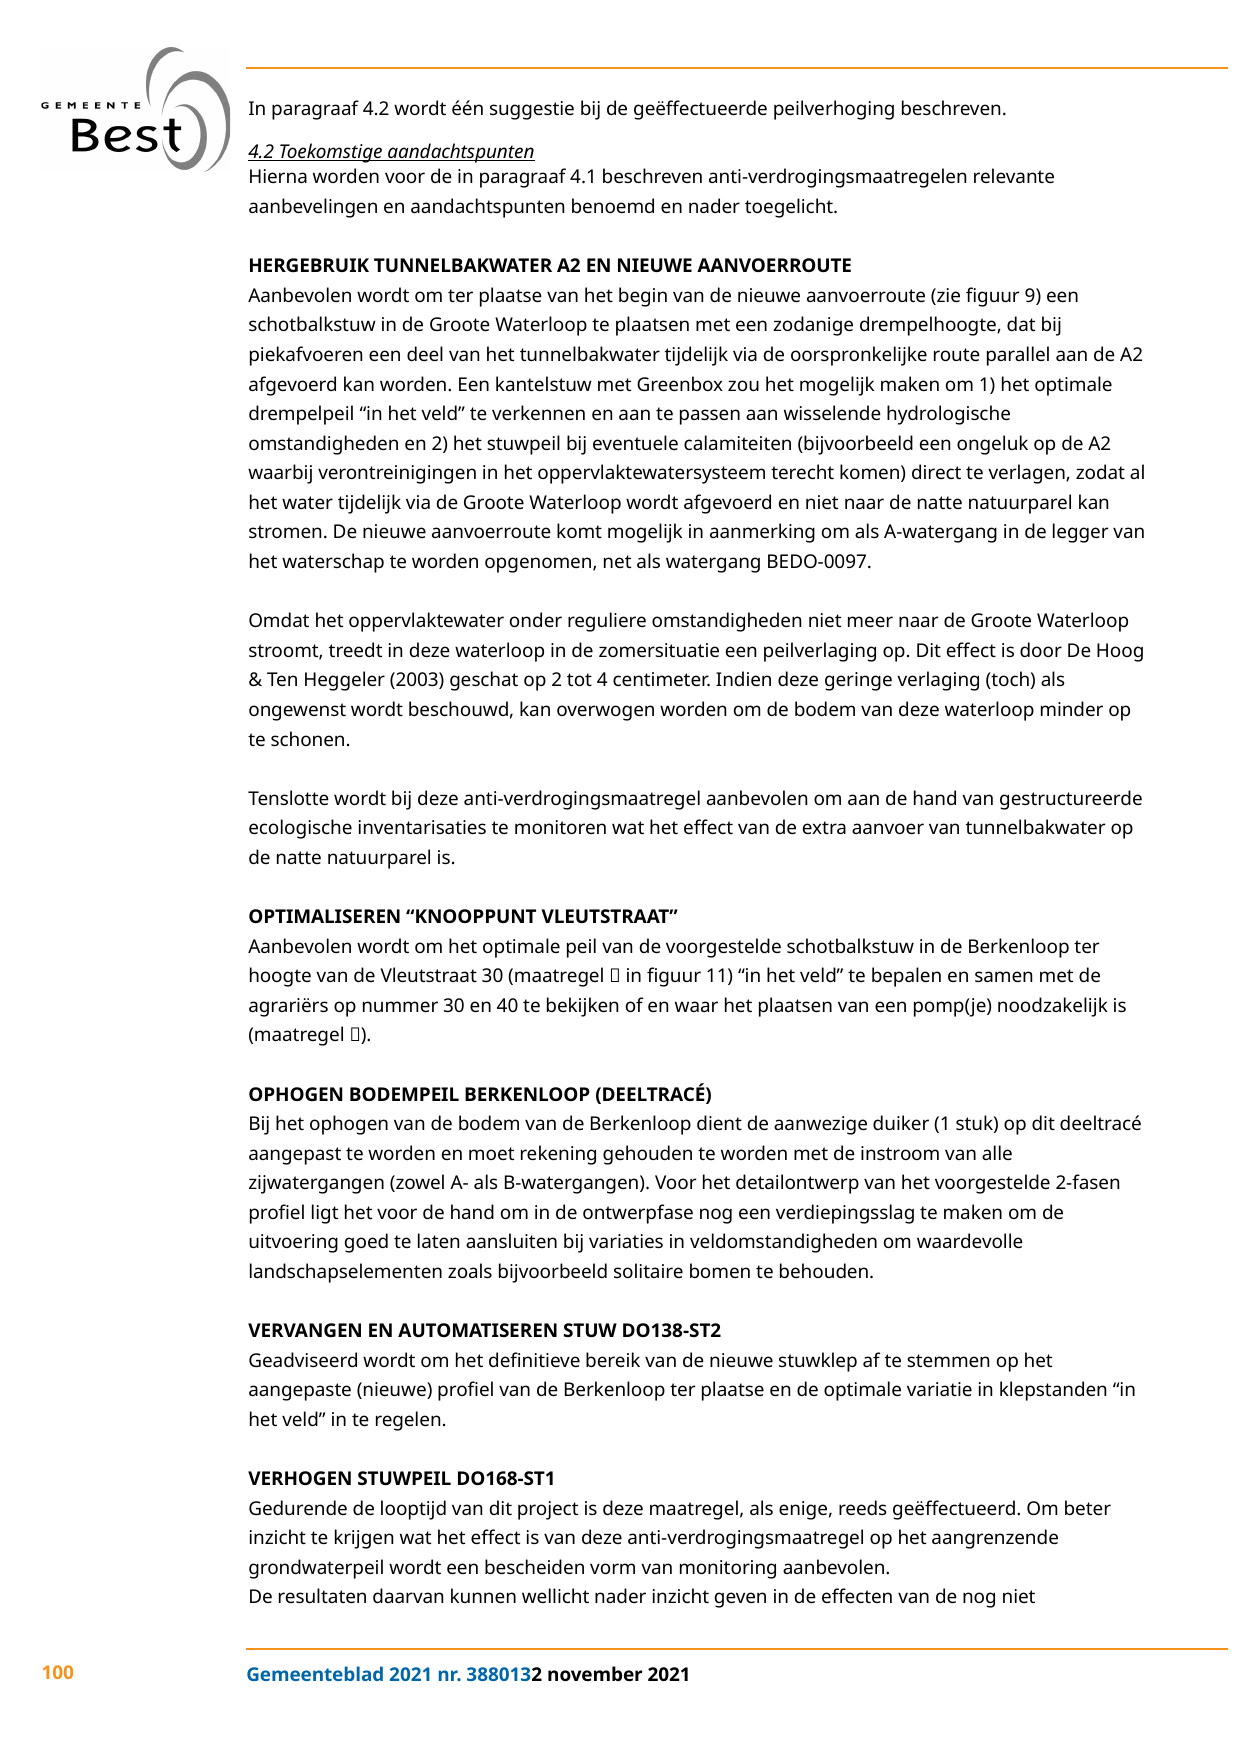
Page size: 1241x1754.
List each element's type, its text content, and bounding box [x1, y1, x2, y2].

text Geadviseerd wordt om het definitieve bereik van de nieuwe stuwklep af te stemmen op het aangepaste (nieuwe) profiel van de Berkenloop ter plaatse en de optimale variatie in klepstanden “in het veld” in te regelen. [248, 1347, 1152, 1432]
text De resultaten daarvan kunnen wellicht nader inzicht geven in de effecten van de nog niet [248, 1584, 1152, 1609]
text Aanbevolen wordt om ter plaatse van het begin van de nieuwe aanvoerroute (zie figuur 9) een schotbalkstuw in de Groote Waterloop te plaatsen met een zodanige drempelhoogte, dat bij piekafvoeren een deel van het tunnelbakwater tijdelijk via de oorspronkelijke route parallel aan de A2 afgevoerd kan worden. Een kantelstuw met Greenbox zou het mogelijk maken om 1) het optimale drempelpeil “in het veld” te verkennen en aan te passen aan wisselende hydrologische omstandigheden en 2) het stuwpeil bij eventuele calamiteiten (bijvoorbeeld een ongeluk op de A2 waarbij verontreinigingen in het oppervlaktewatersysteem terecht komen) direct te verlagen, zodat al het water tijdelijk via de Groote Waterloop wordt afgevoerd en niet naar de natte natuurparel kan stromen. De nieuwe aanvoerroute komt mogelijk in aanmerking om als A-watergang in de legger van het waterschap te worden opgenomen, net als watergang BEDO-0097. [248, 282, 1152, 574]
text Bij het ophogen van de bodem van de Berkenloop dient de aanwezige duiker (1 stuk) op dit deeltracé aangepast te worden en moet rekening gehouden te worden met de instroom van alle zijwatergangen (zowel A- als B-watergangen). Voor het detailontwerp van het voorgestelde 2-fasen profiel ligt het voor de hand om in de ontwerpfase nog een verdiepingsslag te maken om de uitvoering goed te laten aansluiten bij variaties in veldomstandigheden om waardevolle landschapselementen zoals bijvoorbeeld solitaire bomen te behouden. [248, 1110, 1152, 1284]
text Omdat het oppervlaktewater onder reguliere omstandigheden niet meer naar de Groote Waterloop stroomt, treedt in deze waterloop in de zomersituatie een peilverlaging op. Dit effect is door De Hoog & Ten Heggeler (2003) geschat op 2 tot 4 centimeter. Indien deze geringe verlaging (toch) als ongewenst wordt beschouwd, kan overwogen worden om de bodem van deze waterloop minder op te schonen. [248, 607, 1152, 751]
text VERHOGEN STUWPEIL DO168-ST1 [248, 1465, 1152, 1491]
text Hierna worden voor de in paragraaf 4.1 beschreven anti-verdrogingsmaatregelen relevante aanbevelingen en aandachtspunten benoemd en nader toegelicht. [248, 164, 1152, 219]
text OPHOGEN BODEMPEIL BERKENLOOP (DEELTRACÉ) [248, 1081, 1152, 1106]
text In paragraaf 4.2 wordt één suggestie bij de geëffectueerde peilverhoging beschreven. [248, 95, 1152, 121]
text HERGEBRUIK TUNNELBAKWATER A2 EN NIEUWE AANVOERROUTE [248, 252, 1152, 278]
text Gedurende de looptijd van dit project is deze maatregel, als enige, reeds geëffectueerd. Om beter inzicht te krijgen wat het effect is van deze anti-verdrogingsmaatregel op het aangrenzende grondwaterpeil wordt een bescheiden vorm van monitoring aanbevolen. [248, 1495, 1152, 1580]
text Tenslotte wordt bij deze anti-verdrogingsmaatregel aanbevolen om aan de hand van gestructureerde ecologische inventarisaties te monitoren wat het effect van de extra aanvoer van tunnelbakwater op de natte natuurparel is. [248, 785, 1152, 870]
text OPTIMALISEREN “KNOOPPUNT VLEUTSTRAAT” [248, 903, 1152, 929]
picture [41, 47, 231, 172]
text 4.2 Toekomstige aandachtspunten [248, 138, 1152, 164]
text Aanbevolen wordt om het optimale peil van de voorgestelde schotbalkstuw in de Berkenloop ter hoogte van de Vleutstraat 30 (maatregel  in figuur 11) “in het veld” te bepalen en samen met de agrariërs op nummer 30 en 40 te bekijken of en waar het plaatsen van een pomp(je) noodzakelijk is (maatregel ). [248, 933, 1152, 1047]
text VERVANGEN EN AUTOMATISEREN STUW DO138-ST2 [248, 1317, 1152, 1343]
